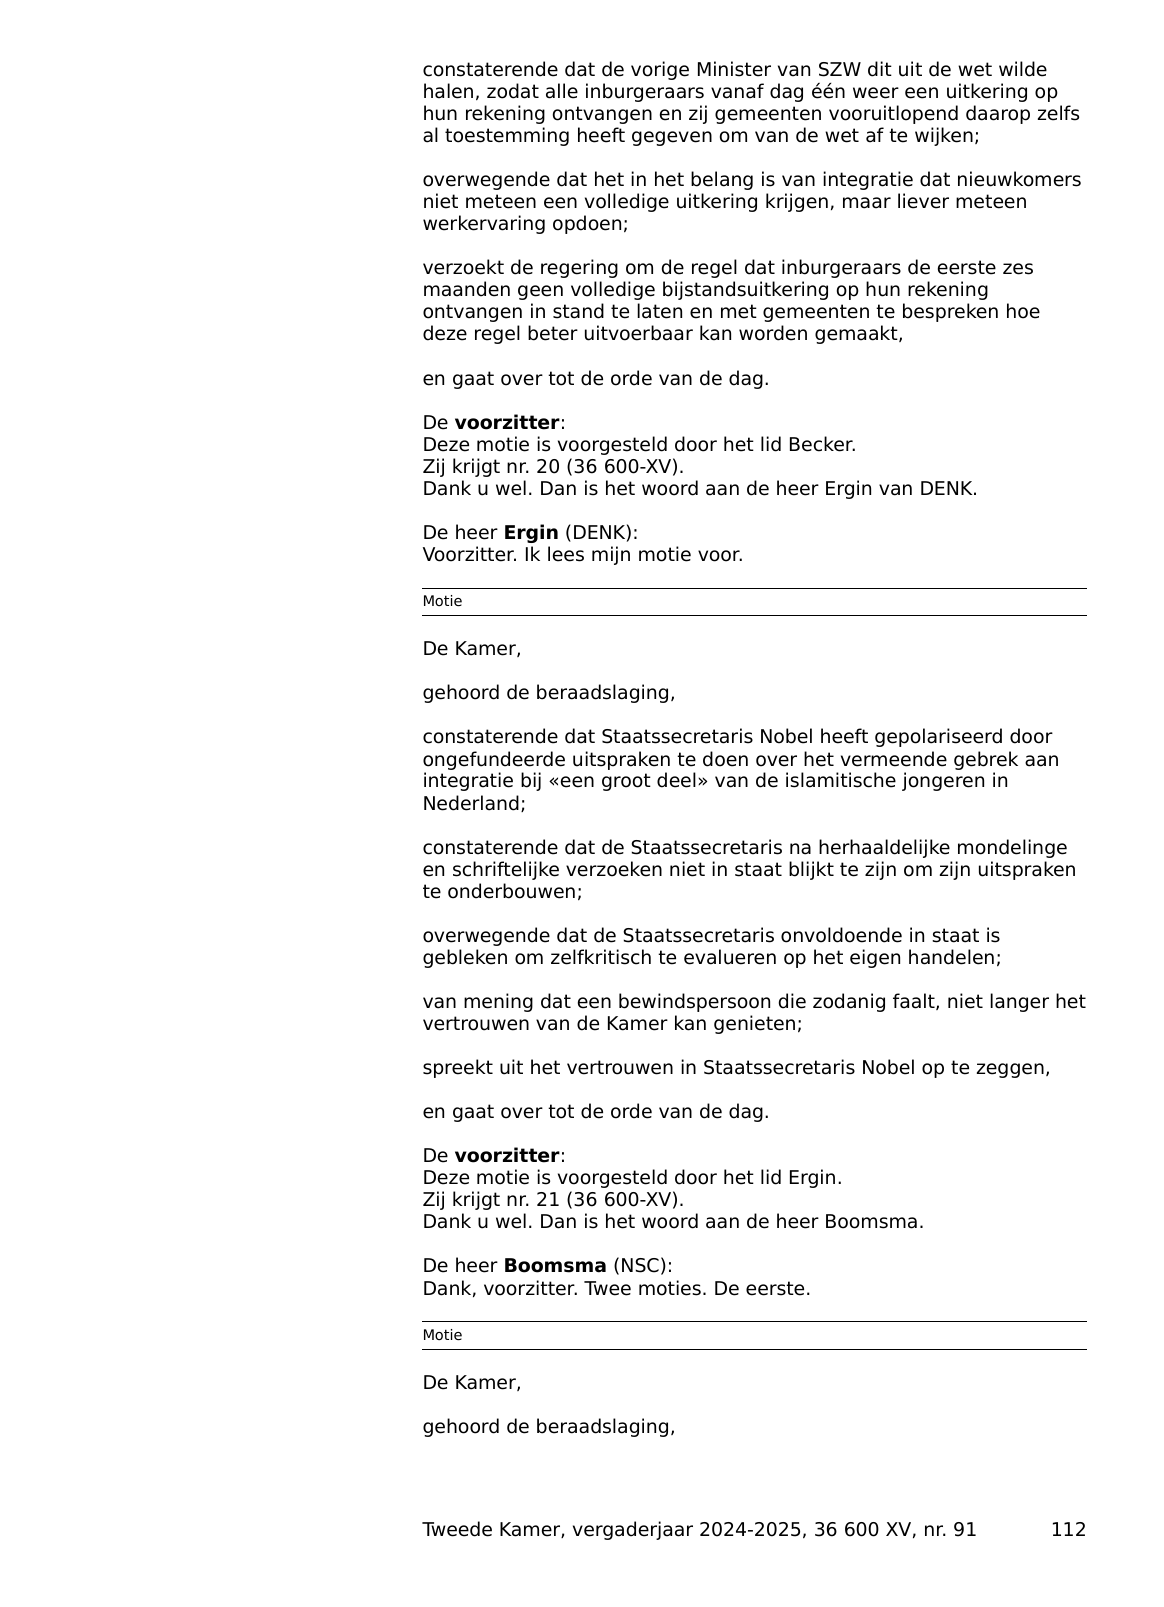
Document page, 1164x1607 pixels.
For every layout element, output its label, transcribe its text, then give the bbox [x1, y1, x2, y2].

text constaterende dat de Staatssecretaris na herhaaldelijke mondelinge en schriftelijke verzoeken niet in staat blijkt te zijn om zijn uitspraken te onderbouwen; [422, 837, 1087, 902]
text constaterende dat de vorige Minister van SZW dit uit de wet wilde halen, zodat alle inburgeraars vanaf dag één weer een uitkering op hun rekening ontvangen en zij gemeenten vooruitlopend daarop zelfs al toestemming heeft gegeven om van de wet af te wijken; [422, 59, 1087, 147]
text gehoord de beraadslaging, [422, 682, 1087, 704]
text Deze motie is voorgesteld door het lid Becker. [422, 433, 1087, 456]
text De heer Boomsma (NSC): [422, 1255, 1087, 1277]
text Dank u wel. Dan is het woord aan de heer Boomsma. [422, 1211, 1087, 1233]
text overwegende dat de Staatssecretaris onvoldoende in staat is gebleken om zelfkritisch te evalueren op het eigen handelen; [422, 925, 1087, 969]
text gehoord de beraadslaging, [422, 1416, 1087, 1438]
text spreekt uit het vertrouwen in Staatssecretaris Nobel op te zeggen, [422, 1057, 1087, 1079]
text Zij krijgt nr. 20 (36 600-XV). [422, 456, 1087, 477]
text verzoekt de regering om de regel dat inburgeraars de eerste zes maanden geen volledige bijstandsuitkering op hun rekening ontvangen in stand te laten en met gemeenten te bespreken hoe deze regel beter uitvoerbaar kan worden gemaakt, [422, 257, 1087, 345]
text overwegende dat het in het belang is van integratie dat nieuwkomers niet meteen een volledige uitkering krijgen, maar liever meteen werkervaring opdoen; [422, 169, 1087, 235]
text Zij krijgt nr. 21 (36 600-XV). [422, 1189, 1087, 1211]
table_header Motie [422, 589, 1087, 615]
text en gaat over tot de orde van de dag. [422, 1101, 1087, 1123]
table_header Motie [422, 1322, 1087, 1349]
text van mening dat een bewindspersoon die zodanig faalt, niet langer het vertrouwen van de Kamer kan genieten; [422, 991, 1087, 1035]
text en gaat over tot de orde van de dag. [422, 367, 1087, 389]
text Deze motie is voorgesteld door het lid Ergin. [422, 1167, 1087, 1189]
text Dank, voorzitter. Twee moties. De eerste. [422, 1277, 1087, 1299]
text De voorzitter: [422, 412, 1087, 433]
text De Kamer, [422, 1372, 1087, 1394]
text Voorzitter. Ik lees mijn motie voor. [422, 544, 1087, 566]
text De Kamer, [422, 638, 1087, 660]
text De heer Ergin (DENK): [422, 522, 1087, 544]
text constaterende dat Staatssecretaris Nobel heeft gepolariseerd door ongefundeerde uitspraken te doen over het vermeende gebrek aan integratie bij «een groot deel» van de islamitische jongeren in Nederland; [422, 726, 1087, 814]
text De voorzitter: [422, 1145, 1087, 1167]
text Dank u wel. Dan is het woord aan de heer Ergin van DENK. [422, 477, 1087, 499]
